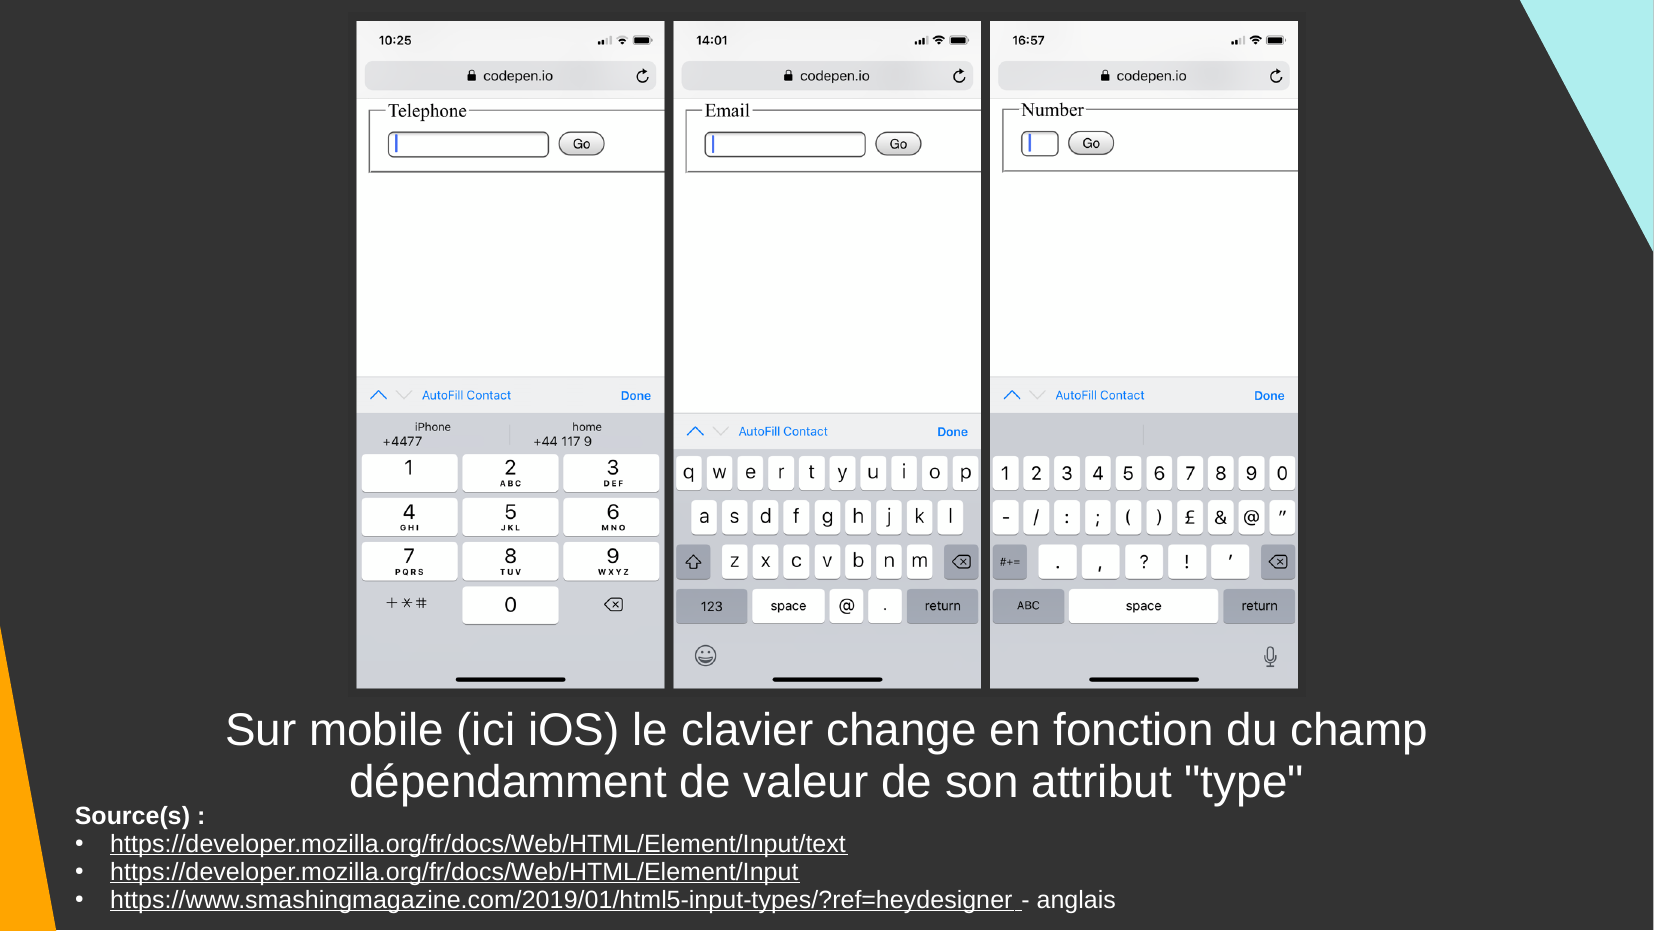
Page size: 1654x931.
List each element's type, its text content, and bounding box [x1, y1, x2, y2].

picture [348, 12, 1306, 697]
text_box [1519, 0, 1654, 254]
text_box Source(s) : https://developer.mozilla.org/fr/docs/Web/HTML/Element/Input/text https://developer.mozilla.org/fr/docs/Web/HTML/Element/Input https://www.smashingmagazine.com/2019/01/html5-input-types/?ref=heydesigner - anglais [60, 794, 1546, 931]
text_box [0, 625, 57, 931]
title Sur mobile (ici iOS) le clavier change en fonction du champ dépendamment de valeur de son attribut "type" [126, 704, 1527, 807]
